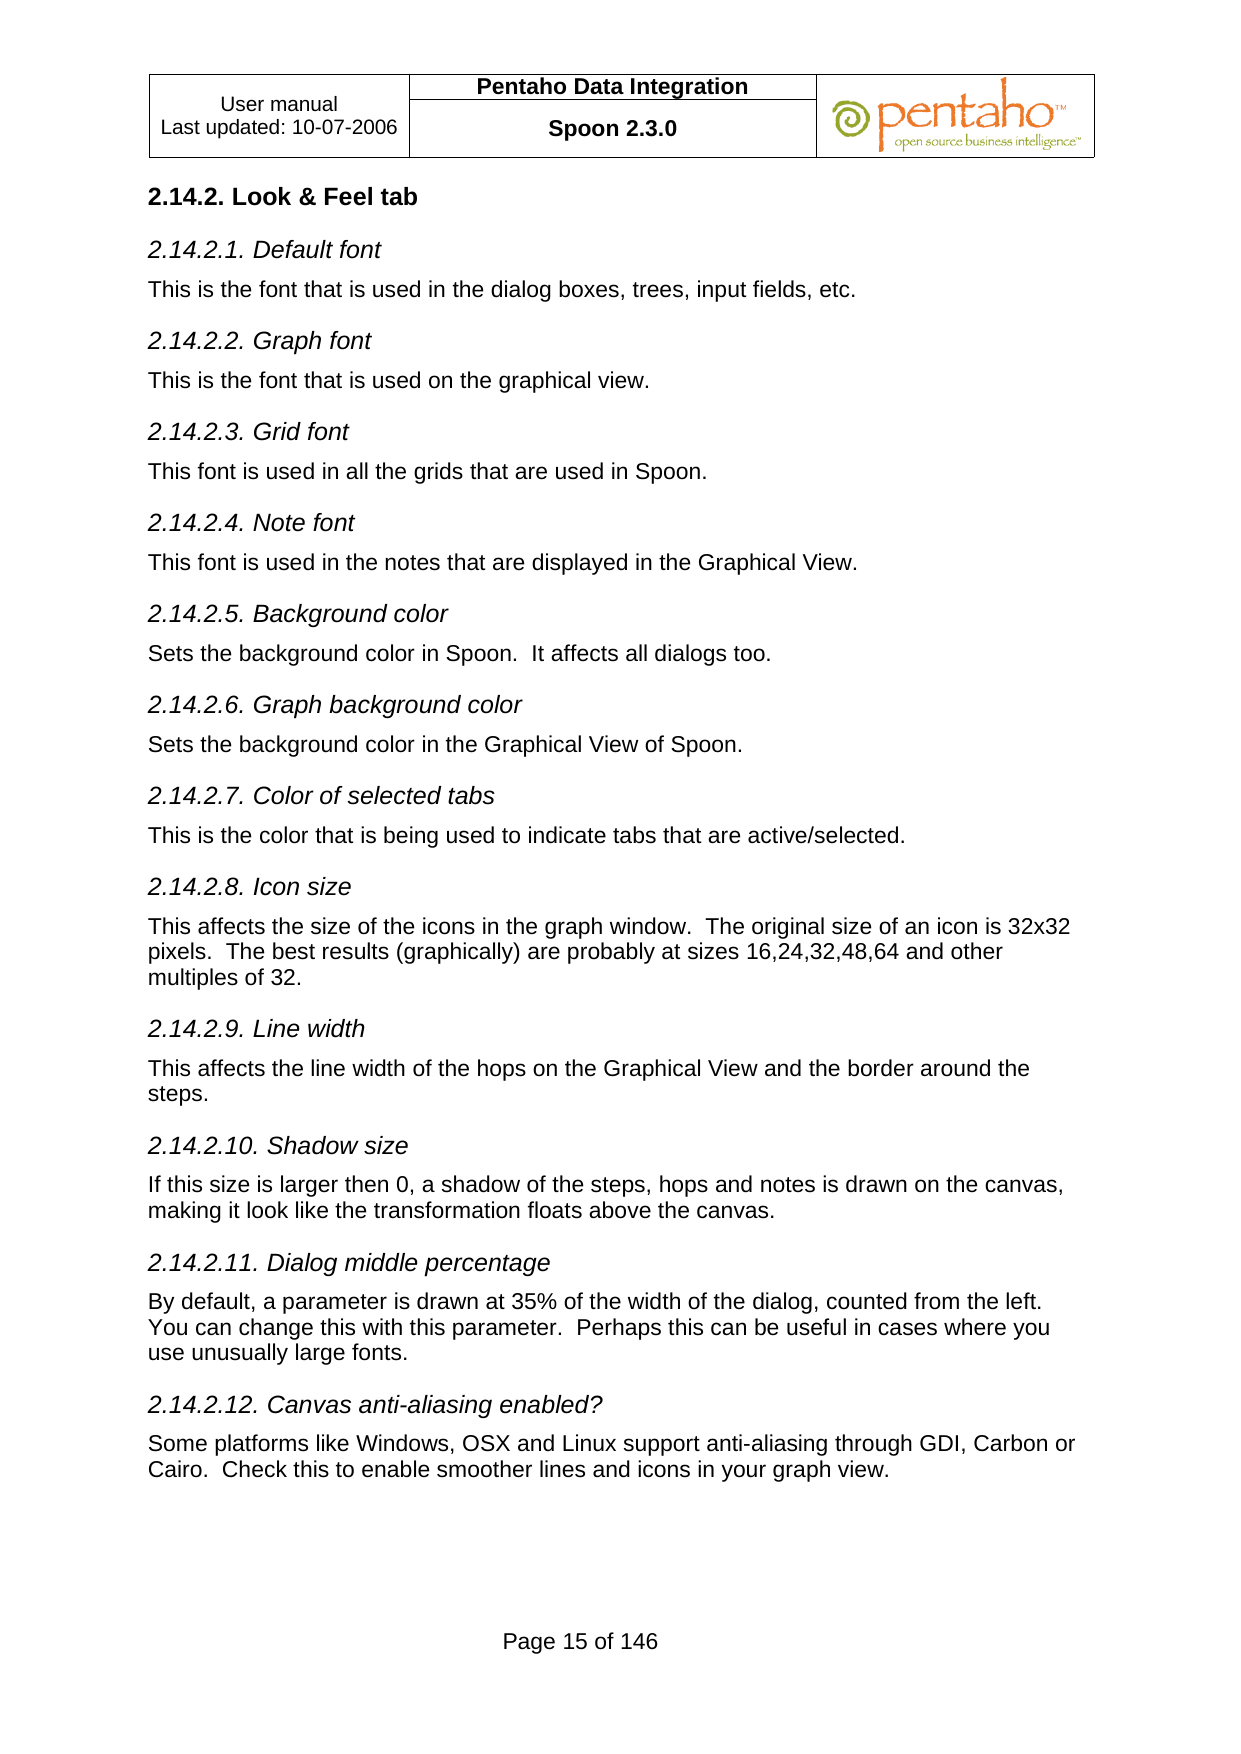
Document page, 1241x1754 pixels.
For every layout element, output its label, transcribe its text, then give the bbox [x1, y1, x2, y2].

text You can change this with this parameter. Perhaps this can be useful in cases where you use unusually large fonts. [148, 1314, 1092, 1365]
text This font is used in all the grids that are used in Spoon. [148, 458, 1092, 484]
subtitle Color of selected tabs [148, 782, 1092, 810]
text If this size is larger then 0, a shadow of the steps, hops and notes is drawn on the canvas, making it look like the transformation floats above the canvas. [148, 1172, 1092, 1223]
subtitle Canvas anti-aliasing enabled? [148, 1390, 1092, 1418]
text Some platforms like Windows, OSX and Linux support anti-aliasing through GDI, Carbon or Cairo. Check this to enable smoother lines and icons in your graph view. [148, 1431, 1092, 1482]
text By default, a parameter is drawn at 35% of the width of the dialog, counted from the left. [148, 1289, 1092, 1314]
subtitle Look & Feel tab [148, 183, 1092, 211]
text Sets the background color in Spoon. It affects all dialogs too. [148, 640, 1092, 666]
text This is the font that is used in the dialog boxes, trees, input fields, etc. [148, 276, 1092, 302]
text This affects the size of the icons in the graph window. The original size of an icon is 32x32 pixels. The best results (graphically) are probably at sizes 16,24,32,48,64 and other multiples of 32. [148, 913, 1092, 990]
subtitle Line width [148, 1015, 1092, 1043]
text This is the font that is used on the graphical view. [148, 367, 1092, 393]
subtitle Default font [148, 236, 1092, 264]
subtitle Shadow size [148, 1132, 1092, 1160]
text This font is used in the notes that are displayed in the Graphical View. [148, 549, 1092, 575]
subtitle Graph font [148, 327, 1092, 355]
subtitle Note font [148, 509, 1092, 537]
text Sets the background color in the Graphical View of Spoon. [148, 731, 1092, 757]
subtitle Background color [148, 600, 1092, 628]
subtitle Grid font [148, 418, 1092, 446]
subtitle Graph background color [148, 691, 1092, 719]
text This is the color that is being used to indicate tabs that are active/selected. [148, 822, 1092, 848]
subtitle Dialog middle percentage [148, 1248, 1092, 1276]
subtitle Icon size [148, 873, 1092, 901]
text This affects the line width of the hops on the Graphical View and the border around the steps. [148, 1056, 1092, 1107]
